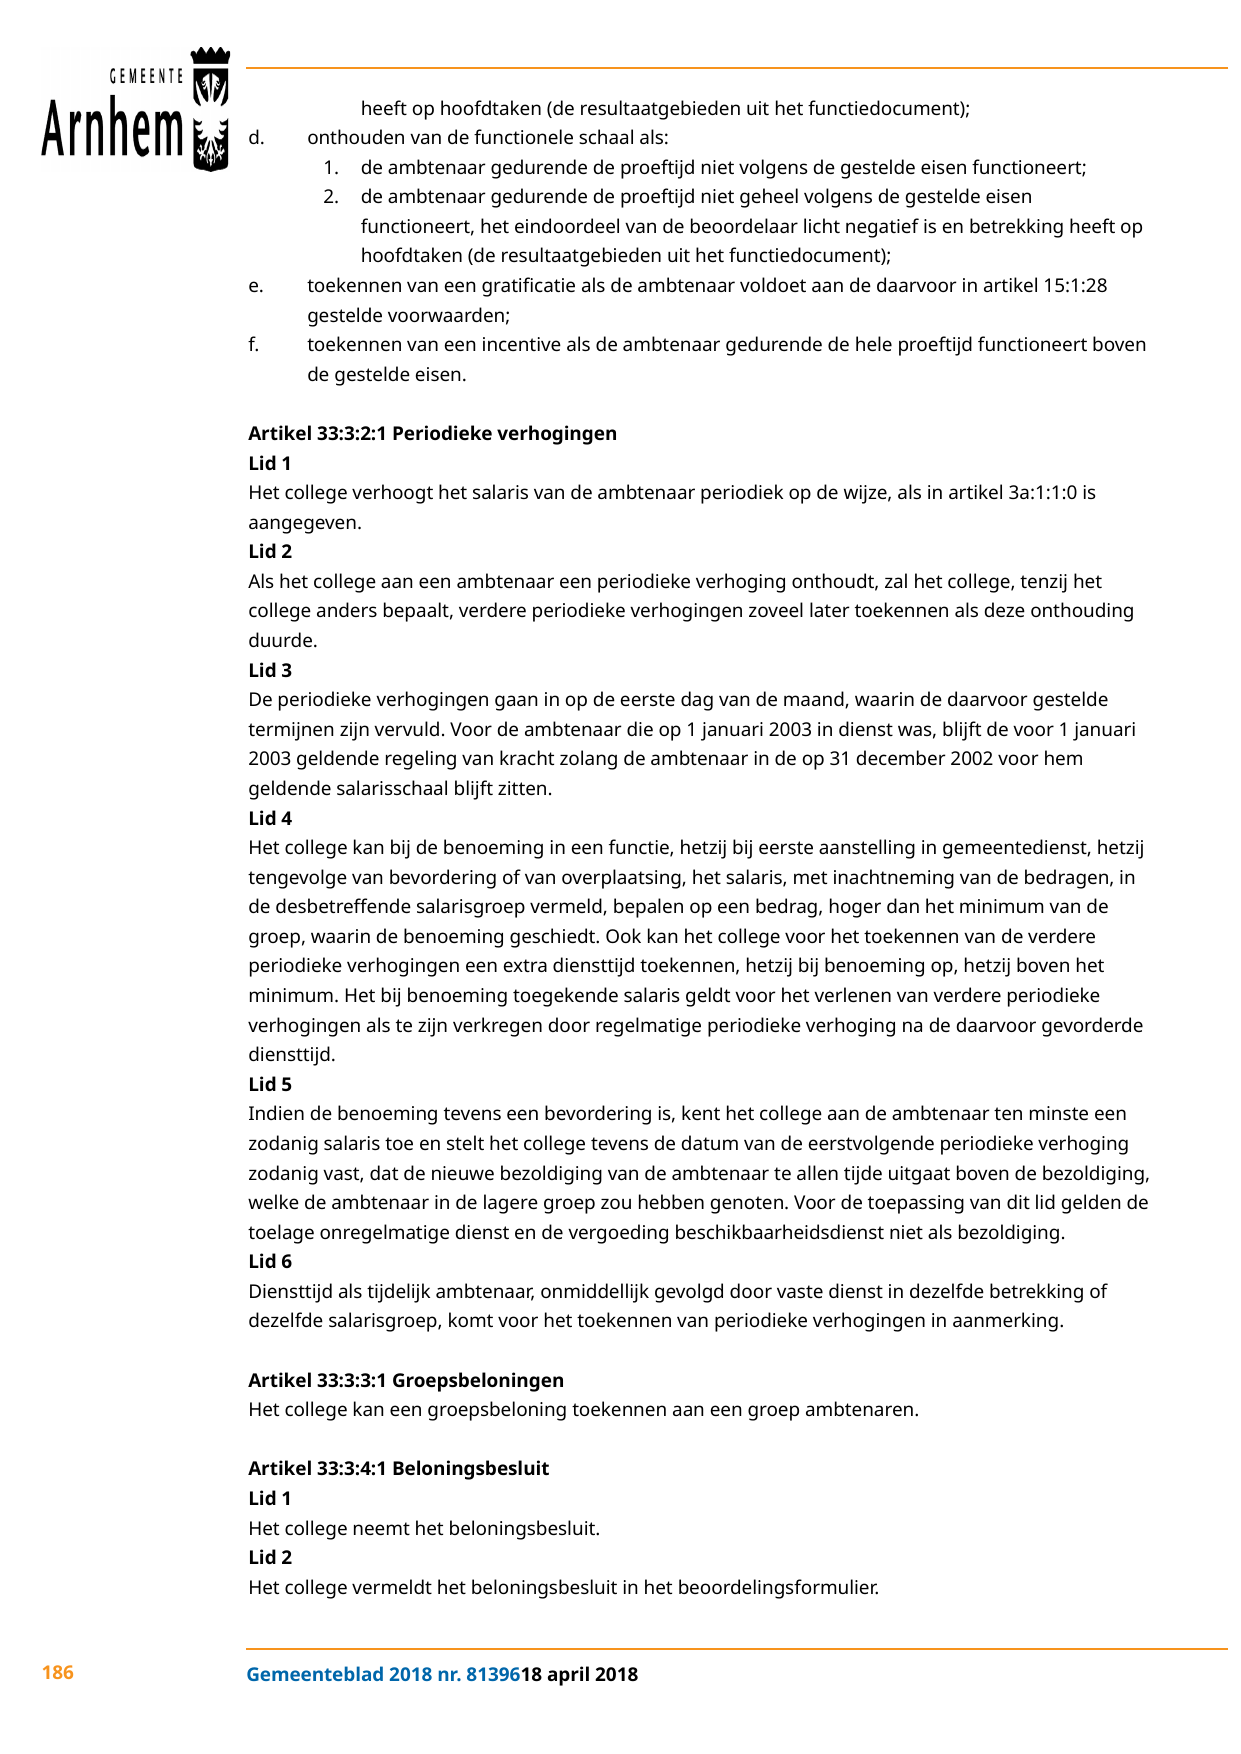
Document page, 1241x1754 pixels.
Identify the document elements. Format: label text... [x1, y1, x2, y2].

list heeft op hoofdtaken (de resultaatgebieden uit het functiedocument); [323, 95, 1152, 121]
list de ambtenaar gedurende de proeftijd niet volgens de gestelde eisen functioneert; [323, 154, 1152, 180]
text Indien de benoeming tevens een bevordering is, kent het college aan de ambtenaar ten minste een zodanig salaris toe en stelt het college tevens de datum van de eerstvolgende periodieke verhoging zodanig vast, dat de nieuwe bezoldiging van de ambtenaar te allen tijde uitgaat boven de bezoldiging, welke de ambtenaar in de lagere groep zou hebben genoten. Voor de toepassing van dit lid gelden de toelage onregelmatige dienst en de vergoeding beschikbaarheidsdienst niet als bezoldiging. [248, 1101, 1152, 1245]
text Lid 1 [248, 1485, 1152, 1511]
text Het college neemt het beloningsbesluit. [248, 1515, 1152, 1541]
list toekennen van een incentive als de ambtenaar gedurende de hele proeftijd functioneert boven de gestelde eisen. [248, 331, 1152, 387]
text Lid 2 [248, 538, 1152, 564]
text Lid 6 [248, 1248, 1152, 1274]
text Lid 5 [248, 1071, 1152, 1097]
list de ambtenaar gedurende de proeftijd niet geheel volgens de gestelde eisen functioneert, het eindoordeel van de beoordelaar licht negatief is en betrekking heeft op hoofdtaken (de resultaatgebieden uit het functiedocument); [323, 183, 1152, 268]
text Lid 3 [248, 657, 1152, 683]
text Lid 1 [248, 450, 1152, 476]
text Lid 2 [248, 1544, 1152, 1570]
text Het college kan een groepsbeloning toekennen aan een groep ambtenaren. [248, 1396, 1152, 1422]
text Artikel 33:3:2:1 Periodieke verhogingen [248, 420, 1152, 446]
text Het college kan bij de benoeming in een functie, hetzij bij eerste aanstelling in gemeentedienst, hetzij tengevolge van bevordering of van overplaatsing, het salaris, met inachtneming van de bedragen, in de desbetreffende salarisgroep vermeld, bepalen op een bedrag, hoger dan het minimum van de groep, waarin de benoeming geschiedt. Ook kan het college voor het toekennen van de verdere periodieke verhogingen een extra diensttijd toekennen, hetzij bij benoeming op, hetzij boven het minimum. Het bij benoeming toegekende salaris geldt voor het verlenen van verdere periodieke verhogingen als te zijn verkregen door regelmatige periodieke verhoging na de daarvoor gevorderde diensttijd. [248, 834, 1152, 1067]
picture [41, 47, 231, 172]
text Het college verhoogt het salaris van de ambtenaar periodiek op de wijze, als in artikel 3a:1:1:0 is aangegeven. [248, 479, 1152, 535]
text Diensttijd als tijdelijk ambtenaar, onmiddellijk gevolgd door vaste dienst in dezelfde betrekking of dezelfde salarisgroep, komt voor het toekennen van periodieke verhogingen in aanmerking. [248, 1278, 1152, 1333]
list onthouden van de functionele schaal als: [248, 124, 1152, 150]
list toekennen van een gratificatie als de ambtenaar voldoet aan de daarvoor in artikel 15:1:28 gestelde voorwaarden; [248, 272, 1152, 328]
text Als het college aan een ambtenaar een periodieke verhoging onthoudt, zal het college, tenzij het college anders bepaalt, verdere periodieke verhogingen zoveel later toekennen als deze onthouding duurde. [248, 568, 1152, 653]
text De periodieke verhogingen gaan in op de eerste dag van de maand, waarin de daarvoor gestelde termijnen zijn vervuld. Voor de ambtenaar die op 1 januari 2003 in dienst was, blijft de voor 1 januari 2003 geldende regeling van kracht zolang de ambtenaar in de op 31 december 2002 voor hem geldende salarisschaal blijft zitten. [248, 686, 1152, 801]
text Artikel 33:3:4:1 Beloningsbesluit [248, 1456, 1152, 1481]
text Artikel 33:3:3:1 Groepsbeloningen [248, 1367, 1152, 1393]
text Het college vermeldt het beloningsbesluit in het beoordelingsformulier. [248, 1574, 1152, 1600]
text Lid 4 [248, 805, 1152, 831]
